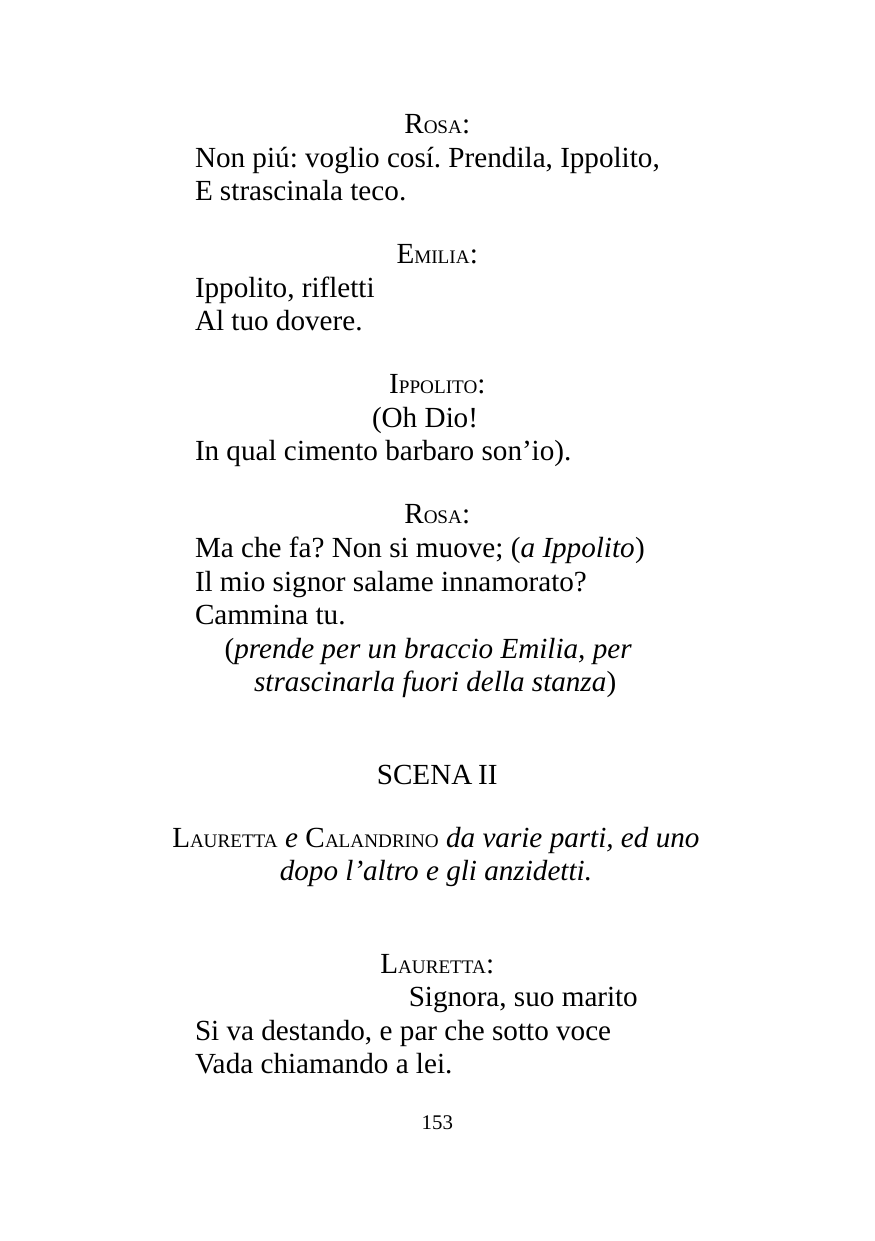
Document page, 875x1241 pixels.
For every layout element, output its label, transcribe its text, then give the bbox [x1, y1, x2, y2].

text (prende per un braccio Emilia, per strascinarla fuori della stanza) [224, 631, 768, 698]
text Non piú: voglio cosí. Prendila, Ippolito, E strascinala teco. [195, 140, 768, 207]
text Ma che fa? Non si muove; (a Ippolito) Il mio signor salame innamorato? Cammina tu. [195, 530, 768, 631]
text (Oh Dio! [106, 400, 768, 433]
text Ippolito: [106, 366, 768, 400]
subtitle Scena II [106, 757, 768, 790]
text Ippolito, rifletti [195, 270, 768, 303]
text Rosa: [106, 497, 768, 530]
text Rosa: [106, 106, 768, 140]
text Emilia: [106, 236, 768, 270]
text In qual cimento barbaro son’io). [195, 433, 768, 467]
text Al tuo dovere. [195, 303, 768, 337]
text Lauretta: [106, 946, 768, 979]
text Si va destando, e par che sotto voce Vada chiamando a lei. [195, 1013, 768, 1080]
text Lauretta e Calandrino da varie parti, ed uno dopo l’altro e gli anzidetti. [165, 820, 709, 887]
text Signora, suo marito [106, 979, 768, 1013]
